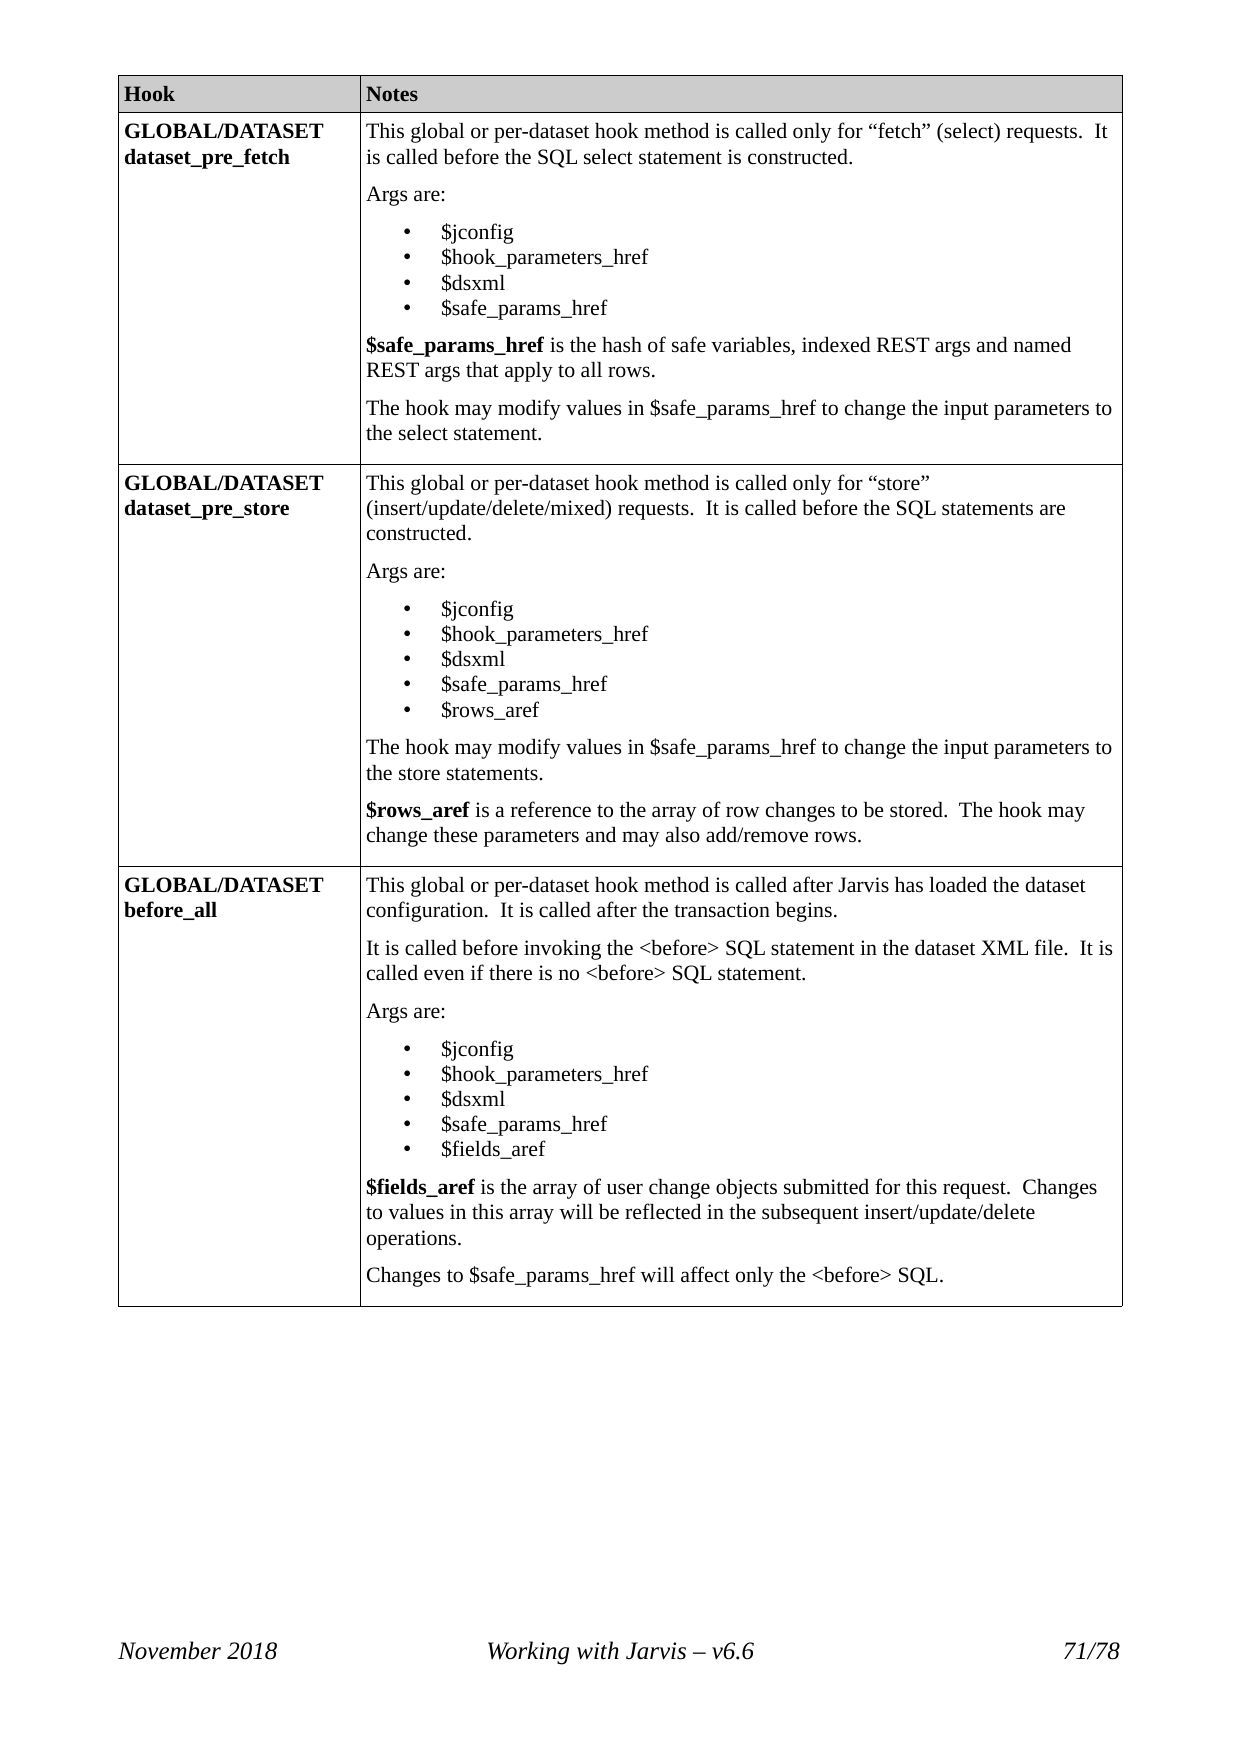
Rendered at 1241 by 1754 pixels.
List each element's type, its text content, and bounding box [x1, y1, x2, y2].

table_cell GLOBAL/DATASET before_all [119, 867, 360, 1306]
table_cell This global or per-dataset hook method is called only for “fetch” (select) requests. It is called before the SQL select statement is constructed. Args are: $jconfig $hook_parameters_href $dsxml $safe_params_href $safe_params_href is the hash of safe variables, indexed REST args and named REST args that apply to all rows. The hook may modify values in $safe_params_href to change the input parameters to the select statement. [361, 113, 1122, 464]
table_cell GLOBAL/DATASET dataset_pre_store [119, 465, 360, 866]
table_header Notes [361, 76, 1122, 112]
table_cell This global or per-dataset hook method is called only for “store” (insert/update/delete/mixed) requests. It is called before the SQL statements are constructed. Args are: $jconfig $hook_parameters_href $dsxml $safe_params_href $rows_aref The hook may modify values in $safe_params_href to change the input parameters to the store statements. $rows_aref is a reference to the array of row changes to be stored. The hook may change these parameters and may also add/remove rows. [361, 465, 1122, 866]
table_header Hook [119, 76, 360, 112]
table_cell This global or per-dataset hook method is called after Jarvis has loaded the dataset configuration. It is called after the transaction begins. It is called before invoking the <before> SQL statement in the dataset XML file. It is called even if there is no <before> SQL statement. Args are: $jconfig $hook_parameters_href $dsxml $safe_params_href $fields_aref $fields_aref is the array of user change objects submitted for this request. Changes to values in this array will be reflected in the subsequent insert/update/delete operations. Changes to $safe_params_href will affect only the <before> SQL. [361, 867, 1122, 1306]
table_cell GLOBAL/DATASET dataset_pre_fetch [119, 113, 360, 464]
